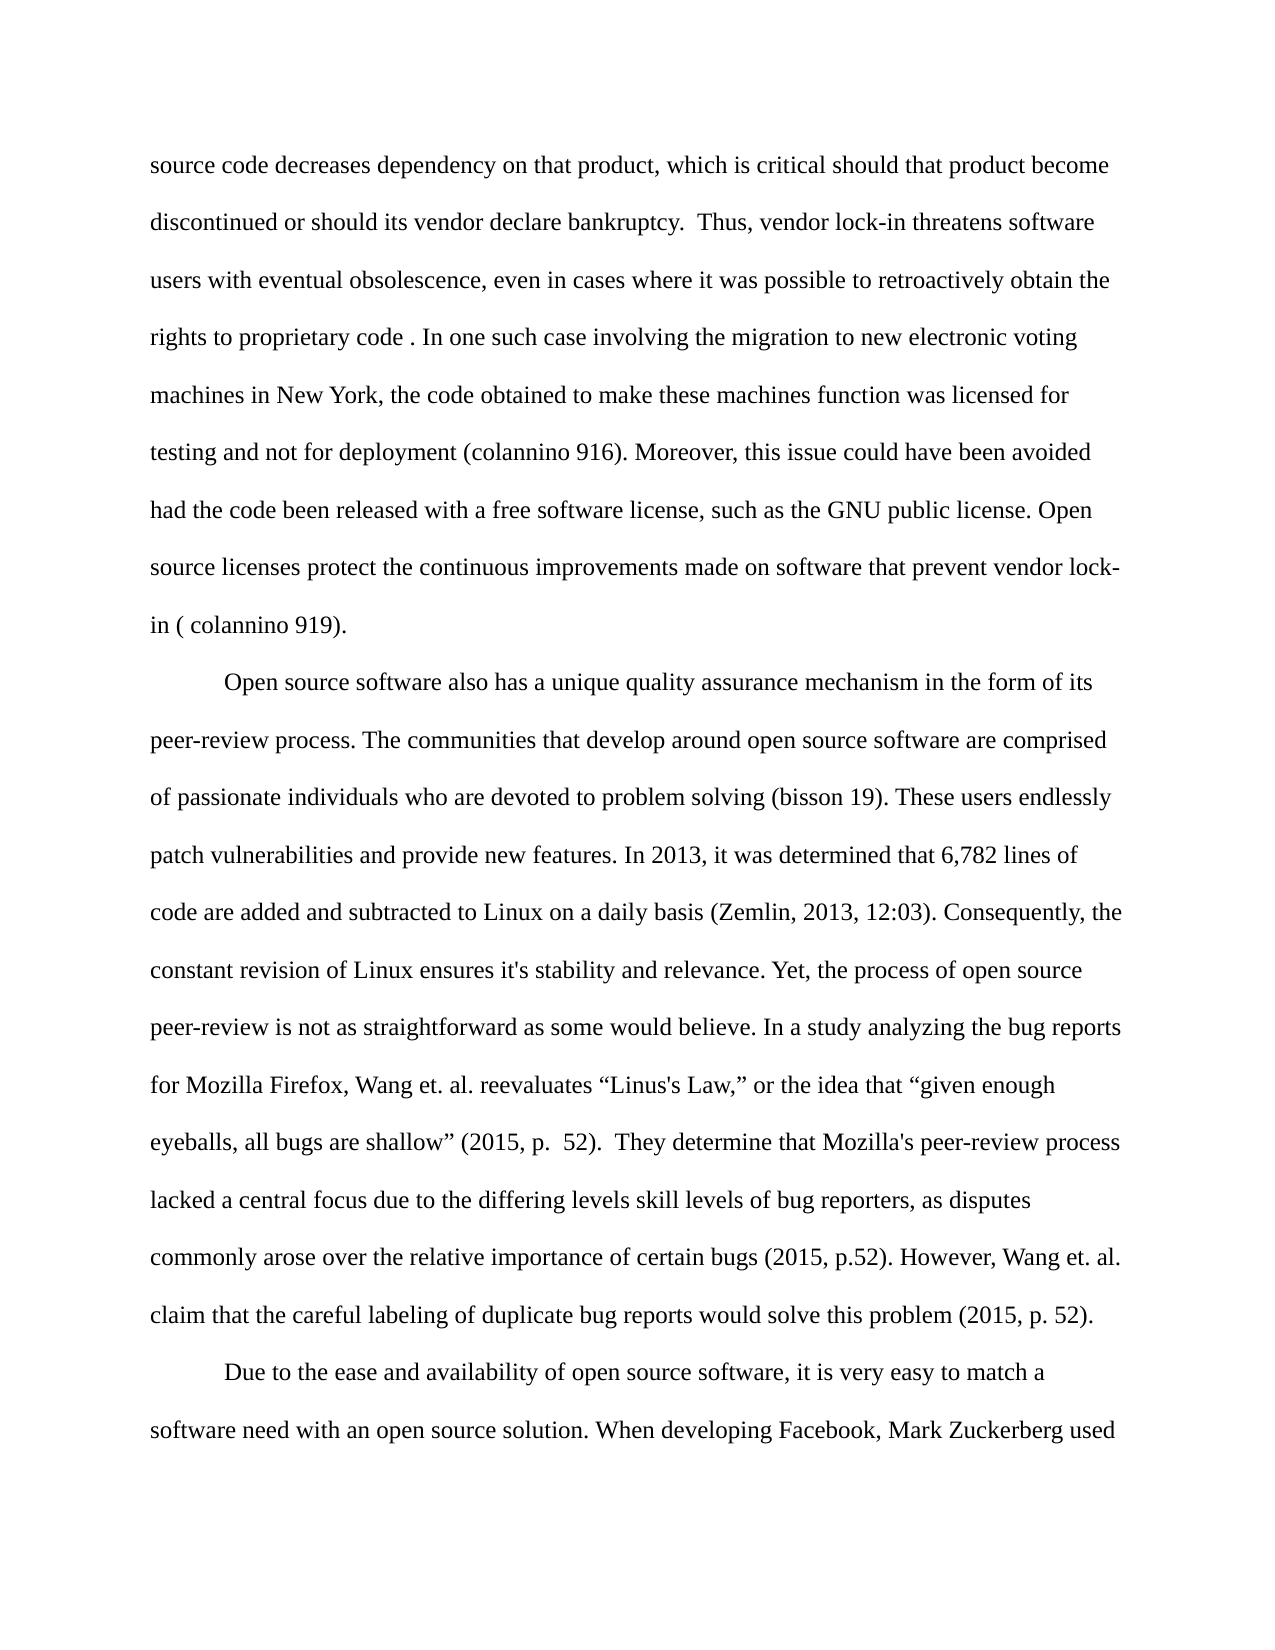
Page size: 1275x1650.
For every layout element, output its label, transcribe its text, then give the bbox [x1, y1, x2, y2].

text Open source software also has a unique quality assurance mechanism in the form of its peer-review process. The communities that develop around open source software are comprised of passionate individuals who are devoted to problem solving (bisson 19). These users endlessly patch vulnerabilities and provide new features. In 2013, it was determined that 6,782 lines of code are added and subtracted to Linux on a daily basis (Zemlin, 2013, 12:03). Consequently, the constant revision of Linux ensures it's stability and relevance. Yet, the process of open source peer-review is not as straightforward as some would believe. In a study analyzing the bug reports for Mozilla Firefox, Wang et. al. reevaluates “Linus's Law,” or the idea that “given enough eyeballs, all bugs are shallow” (2015, p. 52). They determine that Mozilla's peer-review process lacked a central focus due to the differing levels skill levels of bug reporters, as disputes commonly arose over the relative importance of certain bugs (2015, p.52). However, Wang et. al. claim that the careful labeling of duplicate bug reports would solve this problem (2015, p. 52). [150, 667, 1125, 1329]
text source code decreases dependency on that product, which is critical should that product become discontinued or should its vendor declare bankruptcy. Thus, vendor lock-in threatens software users with eventual obsolescence, even in cases where it was possible to retroactively obtain the rights to proprietary code . In one such case involving the migration to new electronic voting machines in New York, the code obtained to make these machines function was licensed for testing and not for deployment (colannino 916). Moreover, this issue could have been avoided had the code been released with a free software license, such as the GNU public license. Open source licenses protect the continuous improvements made on software that prevent vendor lock-in ( colannino 919). [150, 150, 1125, 639]
text Due to the ease and availability of open source software, it is very easy to match a software need with an open source solution. When developing Facebook, Mark Zuckerberg used [150, 1357, 1125, 1444]
